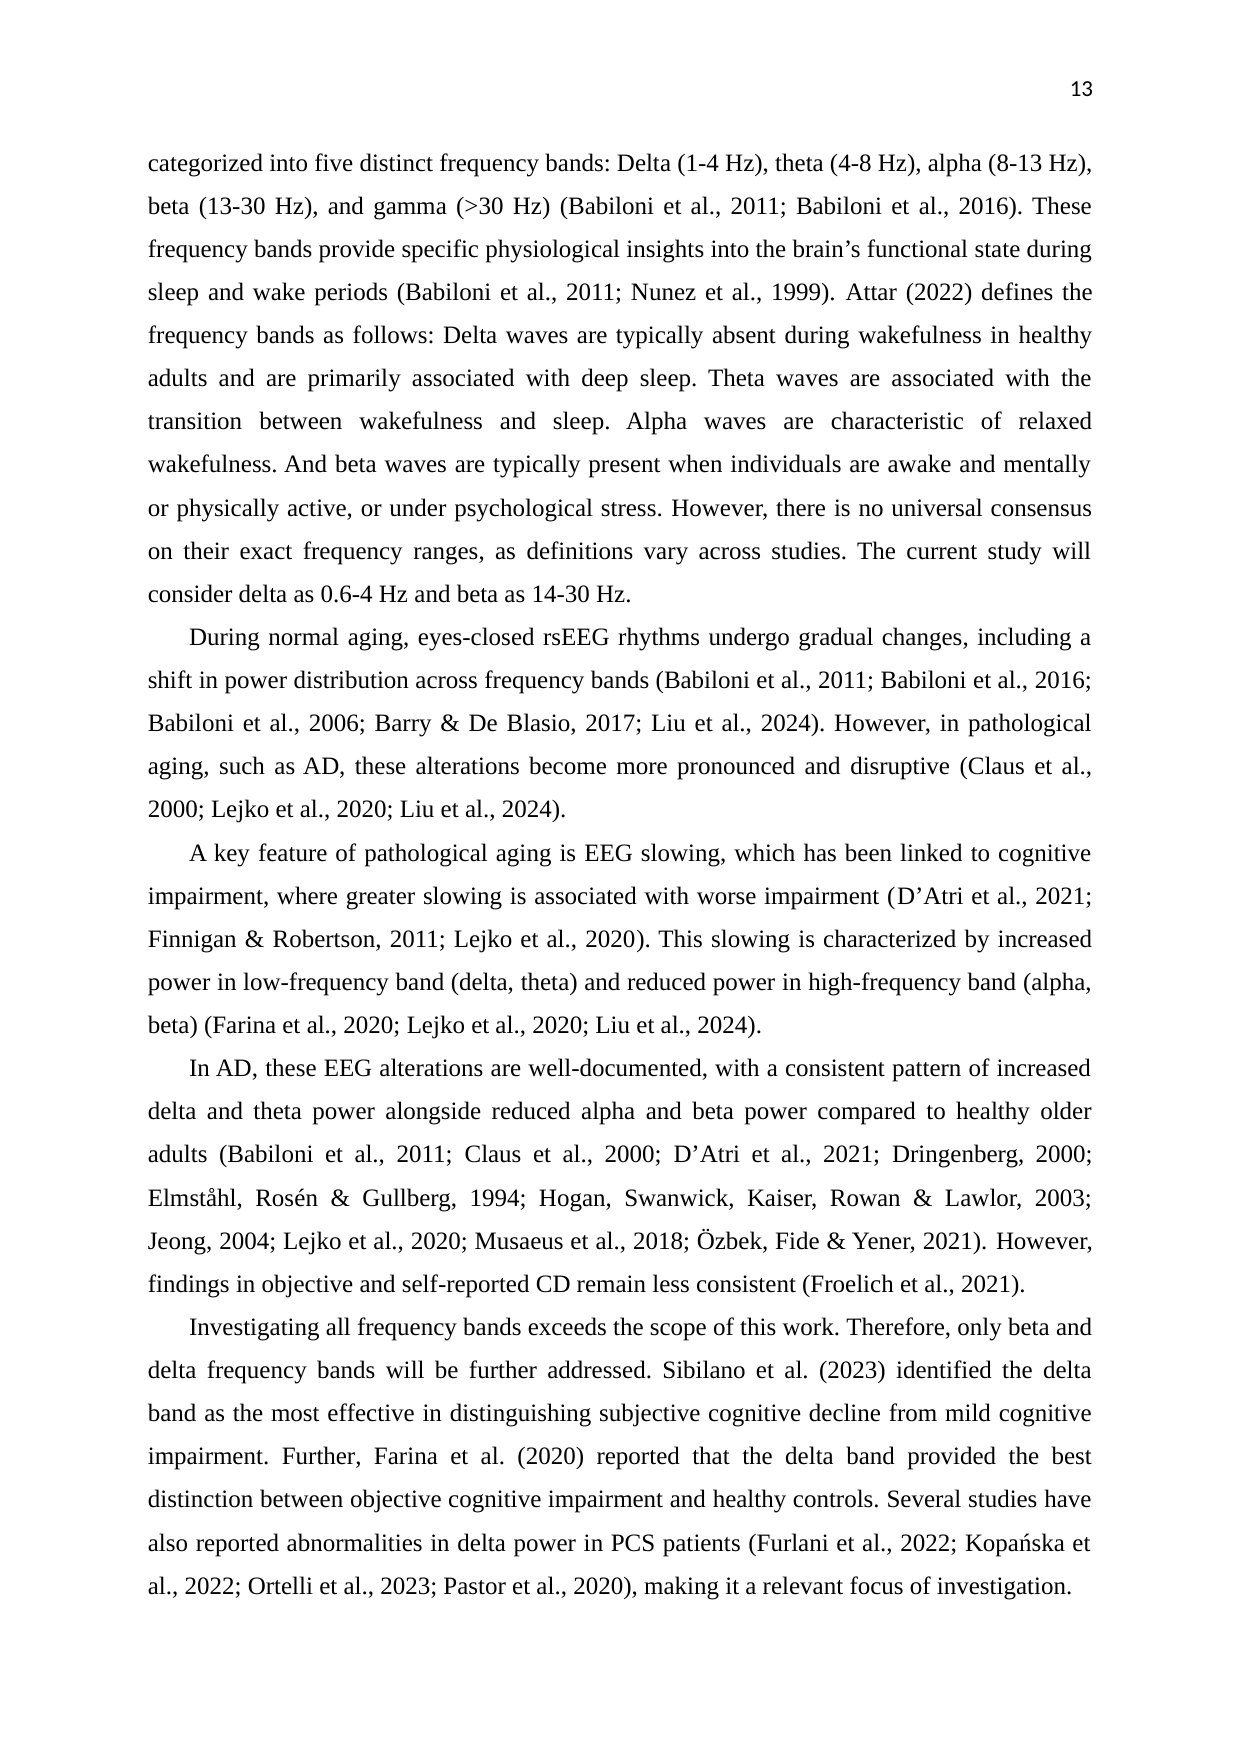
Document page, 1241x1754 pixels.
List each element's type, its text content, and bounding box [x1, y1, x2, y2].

text In AD, these EEG alterations are well-documented, with a consistent pattern of increased delta and theta power alongside reduced alpha and beta power compared to healthy older adults (Babiloni et al., 2011; Claus et al., 2000; D’Atri et al., 2021; Dringenberg, 2000; Elmståhl, Rosén & Gullberg, 1994; Hogan, Swanwick, Kaiser, Rowan & Lawlor, 2003; Jeong, 2004; Lejko et al., 2020; Musaeus et al., 2018; Özbek, Fide & Yener, 2021). However, findings in objective and self-reported CD remain less consistent (Froelich et al., 2021). [148, 1053, 1093, 1298]
text A key feature of pathological aging is EEG slowing, which has been linked to cognitive impairment, where greater slowing is associated with worse impairment (D’Atri et al., 2021; Finnigan & Robertson, 2011; Lejko et al., 2020). This slowing is characterized by increased power in low-frequency band (delta, theta) and reduced power in high-frequency band (alpha, beta) (Farina et al., 2020; Lejko et al., 2020; Liu et al., 2024). [148, 838, 1093, 1039]
text Investigating all frequency bands exceeds the scope of this work. Therefore, only beta and delta frequency bands will be further addressed. Sibilano et al. (2023) identified the delta band as the most effective in distinguishing subjective cognitive decline from mild cognitive impairment. Further, Farina et al. (2020) reported that the delta band provided the best distinction between objective cognitive impairment and healthy controls. Several studies have also reported abnormalities in delta power in PCS patients (Furlani et al., 2022; Kopańska et al., 2022; Ortelli et al., 2023; Pastor et al., 2020), making it a relevant focus of investigation. [148, 1312, 1093, 1599]
text During normal aging, eyes-closed rsEEG rhythms undergo gradual changes, including a shift in power distribution across frequency bands (Babiloni et al., 2011; Babiloni et al., 2016; Babiloni et al., 2006; Barry & De Blasio, 2017; Liu et al., 2024). However, in pathological aging, such as AD, these alterations become more pronounced and disruptive (Claus et al., 2000; Lejko et al., 2020; Liu et al., 2024). [148, 622, 1093, 823]
text categorized into five distinct frequency bands: Delta (1-4 Hz), theta (4-8 Hz), alpha (8-13 Hz), beta (13-30 Hz), and gamma (>30 Hz) (Babiloni et al., 2011; Babiloni et al., 2016). These frequency bands provide specific physiological insights into the brain’s functional state during sleep and wake periods (Babiloni et al., 2011; Nunez et al., 1999). Attar (2022) defines the frequency bands as follows: Delta waves are typically absent during wakefulness in healthy adults and are primarily associated with deep sleep. Theta waves are associated with the transition between wakefulness and sleep. Alpha waves are characteristic of relaxed wakefulness. And beta waves are typically present when individuals are awake and mentally or physically active, or under psychological stress. However, there is no universal consensus on their exact frequency ranges, as definitions vary across studies. The current study will consider delta as 0.6-4 Hz and beta as 14-30 Hz. [148, 148, 1093, 608]
